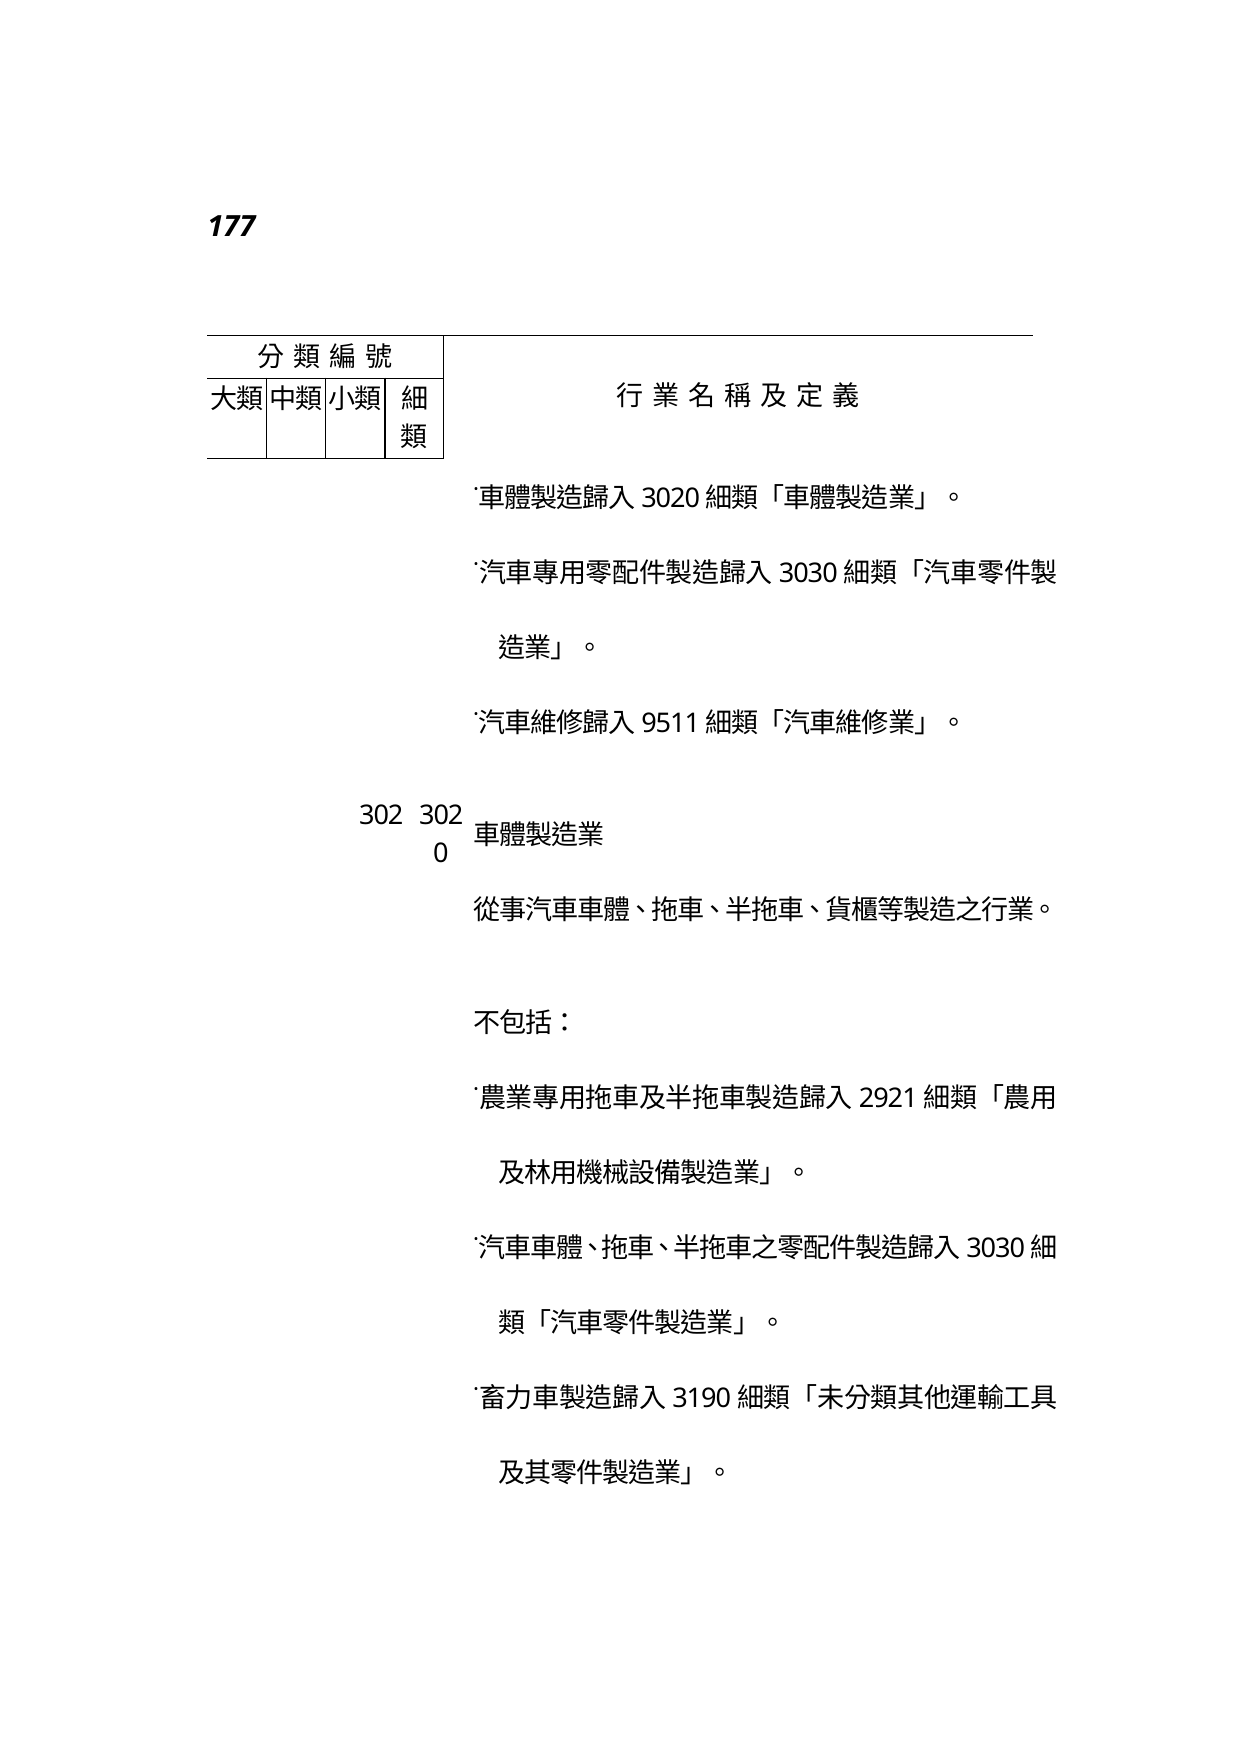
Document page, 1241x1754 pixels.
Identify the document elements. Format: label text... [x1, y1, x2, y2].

table_cell 中類 [267, 379, 325, 458]
table_cell [1033, 378, 1060, 458]
table_cell 車體製造業 從事汽車車體、拖車、半拖車、貨櫃等製造之行業。 不包括： ˙農業專用拖車及半拖車製造歸入2921細類「農用及林用機械設備製造業」。 ˙汽車車體、拖車、半拖車之零配件製造歸入3030細類「汽車零件製造業」。 ˙畜力車製造歸入3190細類「未分類其他運輸工具及其零件製造業」。 [470, 795, 1060, 1545]
table_cell 小類 [326, 379, 384, 458]
table_cell [233, 459, 292, 795]
table_cell [207, 795, 233, 1545]
table_cell [412, 458, 470, 795]
table_header 分 類 編 號 [207, 336, 443, 378]
table_cell 大類 [207, 379, 266, 458]
table_cell [233, 795, 292, 1545]
table_header 行 業 名 稱 及 定 義 [444, 336, 1032, 458]
table_cell [293, 795, 351, 1545]
table_cell 302 [351, 795, 412, 1545]
table_cell [207, 459, 233, 795]
table_cell [351, 459, 412, 795]
table_cell [293, 459, 351, 795]
table_cell 細類 [386, 379, 443, 458]
table_cell 3020 [412, 795, 470, 1545]
table_header [1033, 335, 1060, 378]
table_cell ˙車體製造歸入3020細類「車體製造業」。 ˙汽車專用零配件製造歸入3030細類「汽車零件製造業」。 ˙汽車維修歸入9511細類「汽車維修業」。 [470, 458, 1060, 795]
